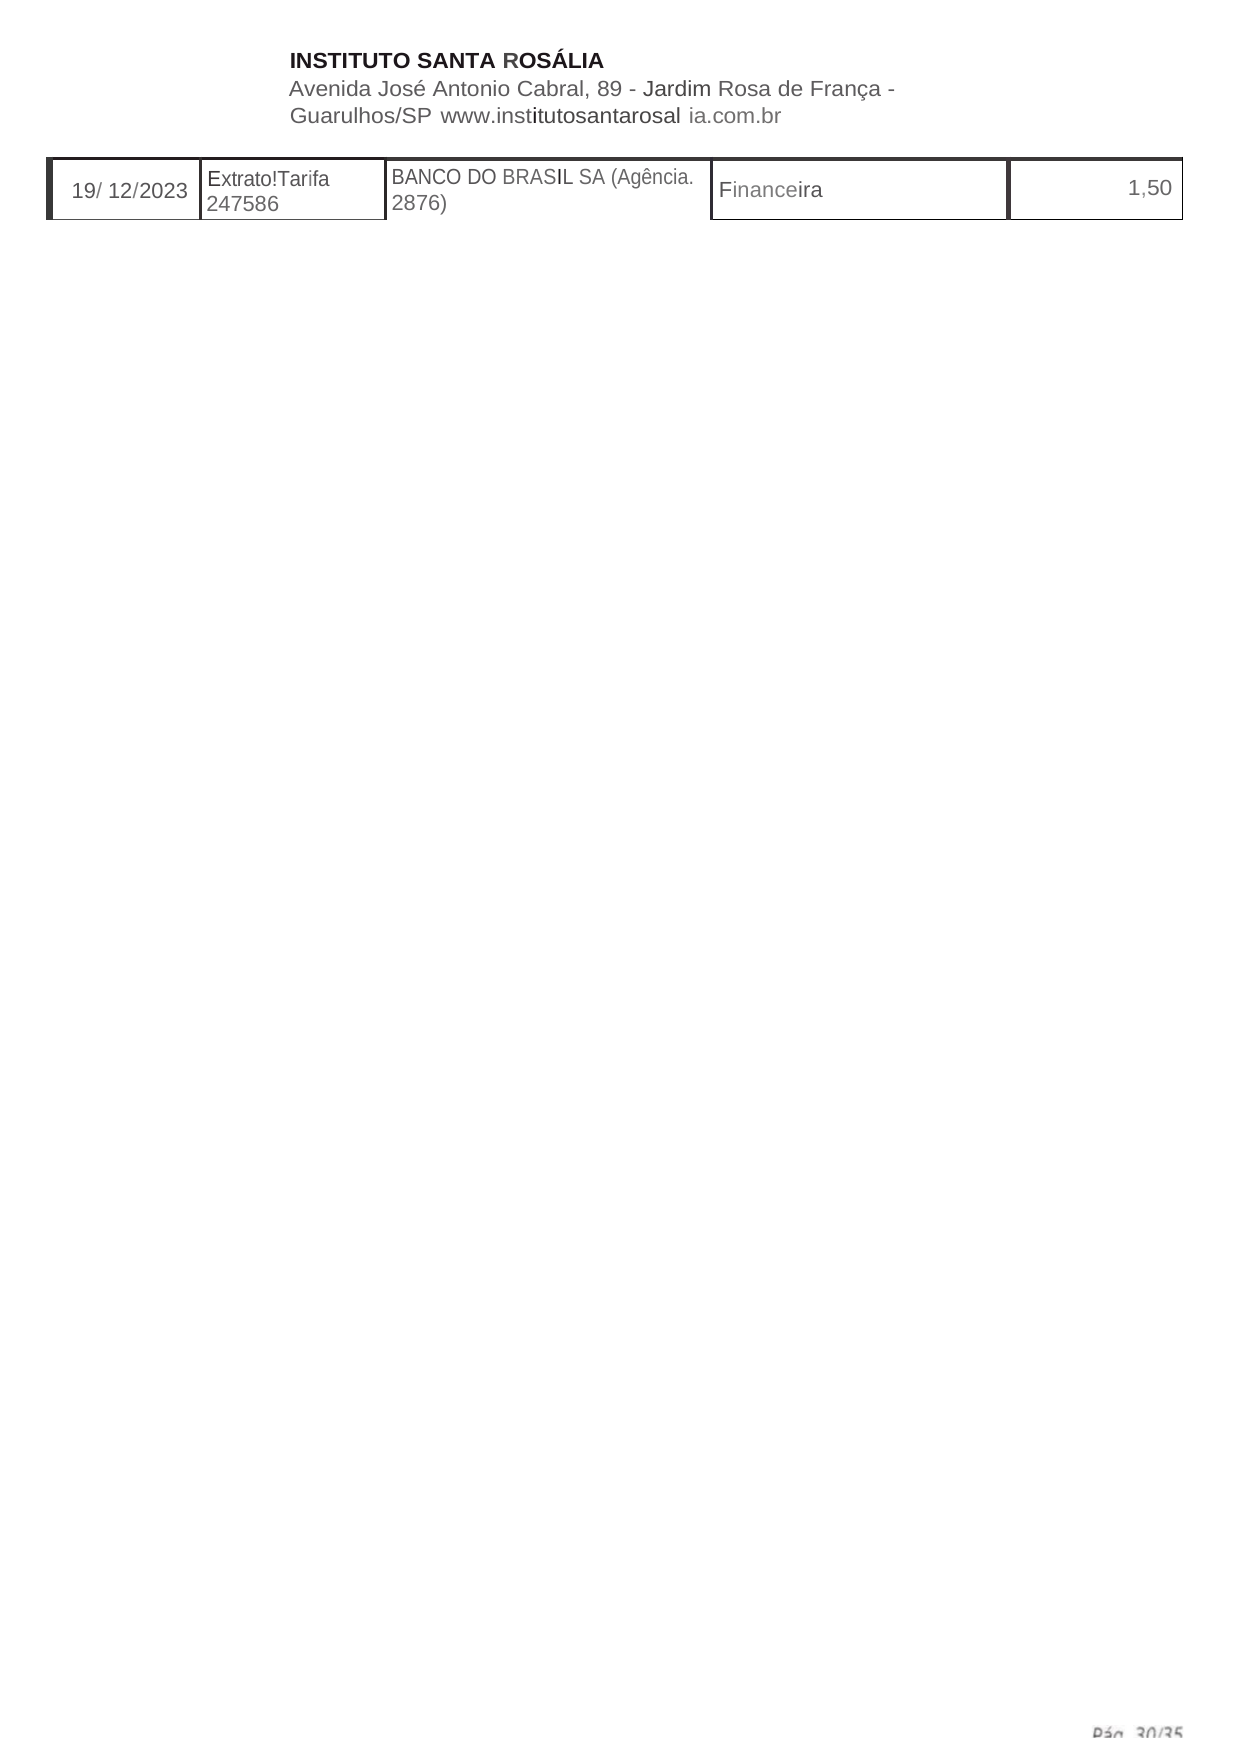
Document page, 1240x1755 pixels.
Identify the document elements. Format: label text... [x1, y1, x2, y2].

table_cell 19/ 12/2023 [53, 160, 199, 219]
table_cell 1,50 [1011, 161, 1182, 219]
table_cell Extrato!Tarifa 247586 [202, 160, 384, 219]
table_cell Financeira [713, 161, 1006, 219]
table_cell BANCO DO BRASIL SA (Agência. 2876) [387, 161, 710, 219]
